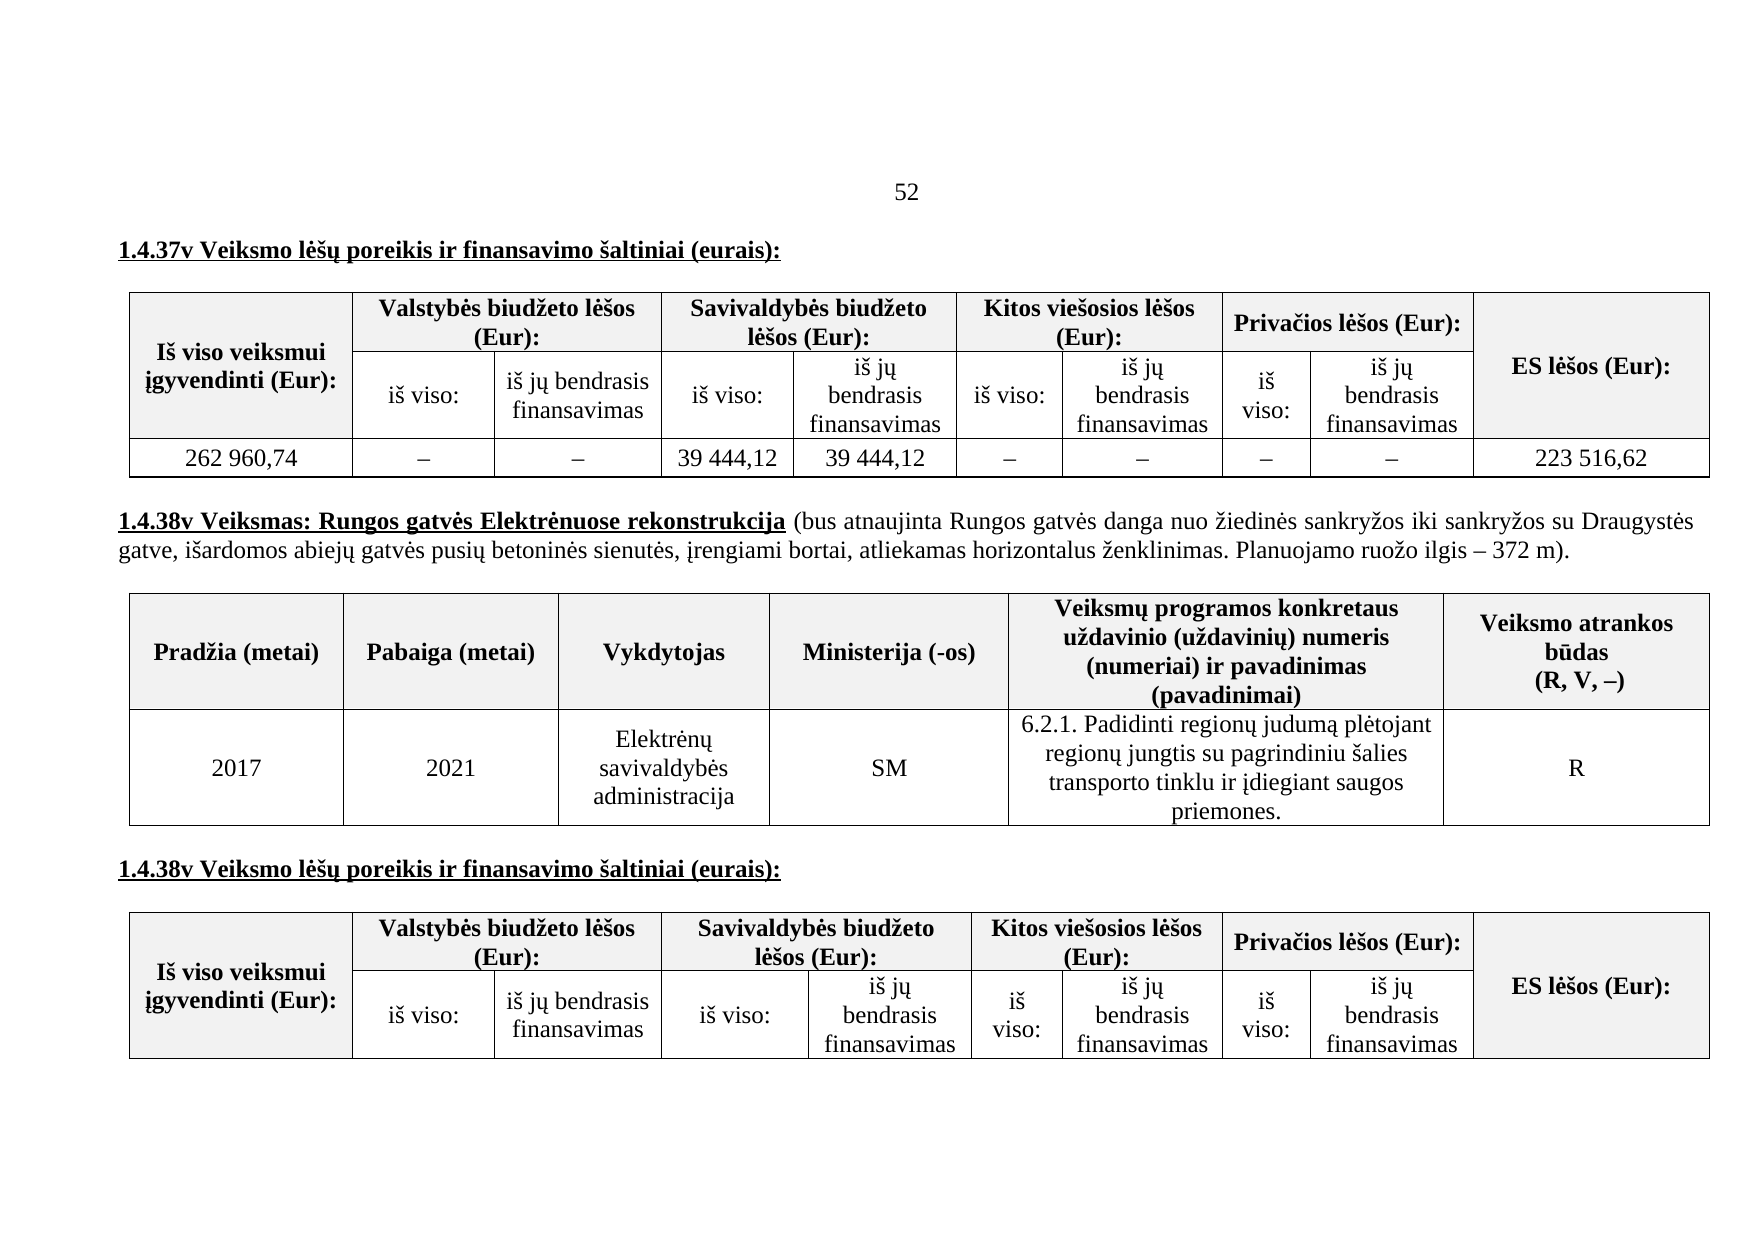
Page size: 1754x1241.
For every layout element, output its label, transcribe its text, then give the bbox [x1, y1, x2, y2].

table_cell – [1063, 439, 1222, 476]
table_cell 39 444,12 [662, 439, 793, 476]
table_header Iš viso veiksmui įgyvendinti (Eur): [130, 293, 352, 438]
table_cell – [957, 439, 1062, 476]
table_header ES lėšos (Eur): [1474, 913, 1709, 1058]
table_header Privačios lėšos (Eur): [1223, 293, 1473, 351]
table_cell SM [770, 710, 1008, 824]
table_cell iš viso: [353, 352, 494, 438]
table_cell iš jų bendrasis finansavimas [1063, 352, 1222, 438]
table_cell 2021 [344, 710, 558, 824]
table_cell Elektrėnų savivaldybės administracija [559, 710, 769, 824]
table_cell iš jų bendrasis finansavimas [809, 971, 971, 1058]
table_cell – [353, 439, 494, 476]
text 1.4.38v Veiksmas: Rungos gatvės Elektrėnuose rekonstrukcija (bus atnaujinta Rungos gatvės danga nuo žiedinės sankryžos iki sankryžos su Draugystės gatve, išardomos abiejų gatvės pusių betoninės sienutės, įrengiami bortai, atliekamas horizontalus ženklinimas. Planuojamo ruožo ilgis – 372 m). [118, 506, 1695, 564]
table_header Pradžia (metai) [130, 594, 343, 708]
text 1.4.38v Veiksmo lėšų poreikis ir finansavimo šaltiniai (eurais): [118, 854, 1695, 883]
table_cell R [1444, 710, 1709, 824]
table_cell 6.2.1. Padidinti regionų judumą plėtojant regionų jungtis su pagrindiniu šalies transporto tinklu ir įdiegiant saugos priemones. [1009, 710, 1443, 824]
table_header Veiksmų programos konkretaus uždavinio (uždavinių) numeris (numeriai) ir pavadinimas (pavadinimai) [1009, 594, 1443, 708]
table_cell – [495, 439, 661, 476]
table_cell 223 516,62 [1474, 439, 1709, 476]
table_cell iš jų bendrasis finansavimas [1311, 971, 1473, 1058]
table_header Valstybės biudžeto lėšos (Eur): [353, 913, 661, 970]
table_cell iš viso: [1223, 971, 1310, 1058]
table_header Vykdytojas [559, 594, 769, 708]
table_cell iš viso: [662, 352, 793, 438]
table_cell 39 444,12 [794, 439, 956, 476]
text 1.4.37v Veiksmo lėšų poreikis ir finansavimo šaltiniai (eurais): [118, 235, 1695, 263]
table_header Ministerija (-os) [770, 594, 1008, 708]
table_cell 262 960,74 [130, 439, 352, 476]
table_header Veiksmo atrankos būdas (R, V, –) [1444, 594, 1709, 708]
table_cell iš jų bendrasis finansavimas [495, 352, 661, 438]
table_header Savivaldybės biudžeto lėšos (Eur): [662, 913, 971, 970]
table_cell iš jų bendrasis finansavimas [794, 352, 956, 438]
table_cell iš jų bendrasis finansavimas [1311, 352, 1473, 438]
table_cell 2017 [130, 710, 343, 824]
table_cell iš jų bendrasis finansavimas [1063, 971, 1222, 1058]
table_header Kitos viešosios lėšos (Eur): [957, 293, 1222, 351]
table_cell iš jų bendrasis finansavimas [495, 971, 661, 1058]
table_cell iš viso: [957, 352, 1062, 438]
table_header ES lėšos (Eur): [1474, 293, 1709, 438]
table_cell iš viso: [353, 971, 494, 1058]
table_header Iš viso veiksmui įgyvendinti (Eur): [130, 913, 352, 1058]
table_cell – [1223, 439, 1310, 476]
table_cell – [1311, 439, 1473, 476]
table_header Privačios lėšos (Eur): [1223, 913, 1473, 970]
table_cell iš viso: [1223, 352, 1310, 438]
table_header Valstybės biudžeto lėšos (Eur): [353, 293, 661, 351]
table_header Pabaiga (metai) [344, 594, 558, 708]
table_header Kitos viešosios lėšos (Eur): [972, 913, 1222, 970]
table_cell iš viso: [972, 971, 1062, 1058]
table_header Savivaldybės biudžeto lėšos (Eur): [662, 293, 956, 351]
table_cell iš viso: [662, 971, 808, 1058]
